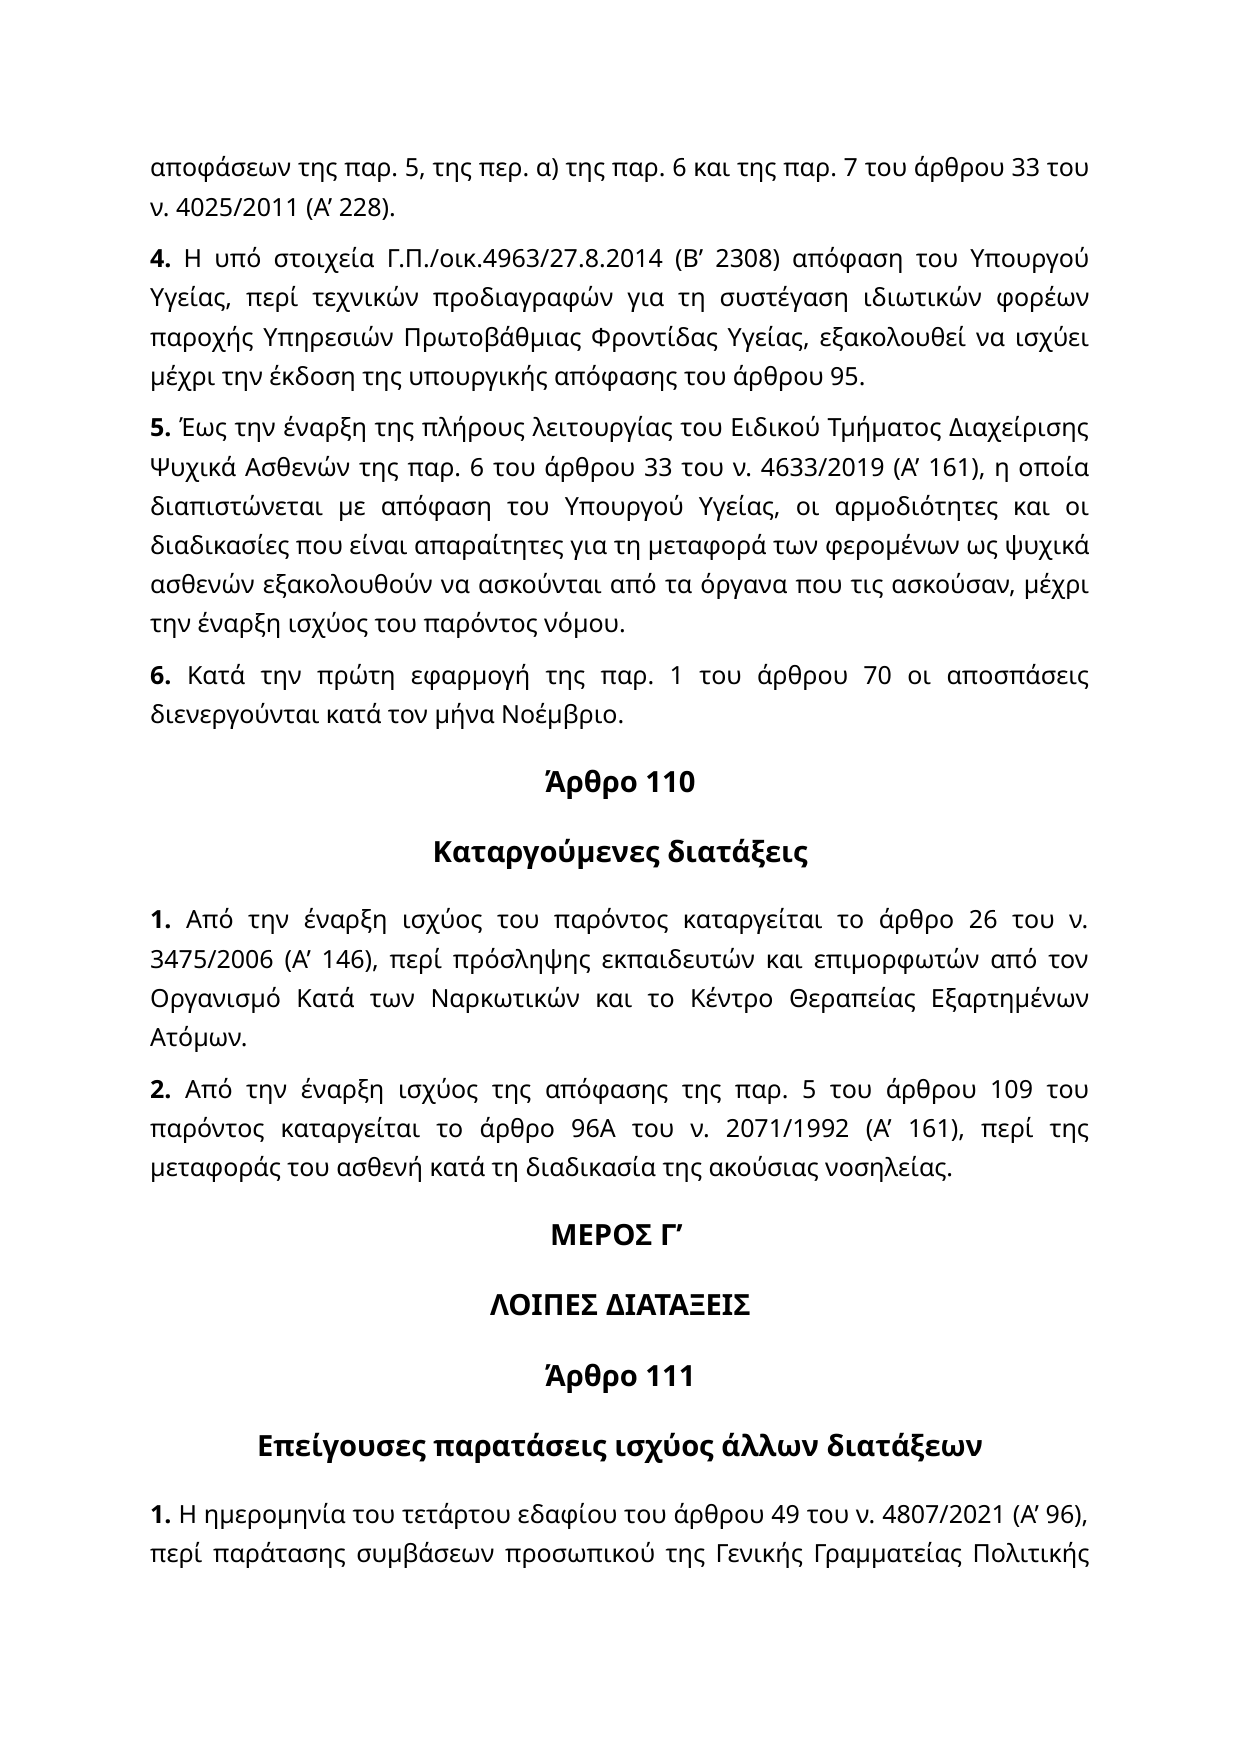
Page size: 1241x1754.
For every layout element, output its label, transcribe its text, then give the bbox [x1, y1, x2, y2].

subtitle Άρθρο 111 [150, 1355, 1090, 1395]
text 1. Η ημερομηνία του τετάρτου εδαφίου του άρθρου 49 του ν. 4807/2021 (Α’ 96), περί παράτασης συμβάσεων προσωπικού της Γενικής Γραμματείας Πολιτικής [150, 1496, 1090, 1569]
text 6. Κατά την πρώτη εφαρμογή της παρ. 1 του άρθρου 70 οι αποσπάσεις διενεργούνται κατά τον μήνα Νοέμβριο. [150, 657, 1090, 731]
subtitle Επείγουσες παρατάσεις ισχύος άλλων διατάξεων [150, 1426, 1090, 1465]
text 1. Από την έναρξη ισχύος του παρόντος καταργείται το άρθρο 26 του ν. 3475/2006 (Α’ 146), περί πρόσληψης εκπαιδευτών και επιμορφωτών από τον Οργανισμό Κατά των Ναρκωτικών και το Κέντρο Θεραπείας Εξαρτημένων Ατόμων. [150, 902, 1090, 1054]
subtitle Άρθρο 110 [150, 761, 1090, 801]
text 2. Από την έναρξη ισχύος της απόφασης της παρ. 5 του άρθρου 109 του παρόντος καταργείται το άρθρο 96Α του ν. 2071/1992 (Α’ 161), περί της μεταφοράς του ασθενή κατά τη διαδικασία της ακούσιας νοσηλείας. [150, 1071, 1090, 1184]
subtitle ΛΟΙΠΕΣ ΔΙΑΤΑΞΕΙΣ [150, 1284, 1090, 1324]
subtitle Καταργούμενες διατάξεις [150, 831, 1090, 871]
text 4. Η υπό στοιχεία Γ.Π./οικ.4963/27.8.2014 (Β’ 2308) απόφαση του Υπουργού Υγείας, περί τεχνικών προδιαγραφών για τη συστέγαση ιδιωτικών φορέων παροχής Υπηρεσιών Πρωτοβάθμιας Φροντίδας Υγείας, εξακολουθεί να ισχύει μέχρι την έκδοση της υπουργικής απόφασης του άρθρου 95. [150, 241, 1090, 392]
text αποφάσεων της παρ. 5, της περ. α) της παρ. 6 και της παρ. 7 του άρθρου 33 του ν. 4025/2011 (Α’ 228). [150, 150, 1090, 223]
subtitle ΜΕΡΟΣ Γ’ [150, 1214, 1090, 1253]
text 5. Έως την έναρξη της πλήρους λειτουργίας του Ειδικού Τμήματος Διαχείρισης Ψυχικά Ασθενών της παρ. 6 του άρθρου 33 του ν. 4633/2019 (Α’ 161), η οποία διαπιστώνεται με απόφαση του Υπουργού Υγείας, οι αρμοδιότητες και οι διαδικασίες που είναι απαραίτητες για τη μεταφορά των φερομένων ως ψυχικά ασθενών εξακολουθούν να ασκούνται από τα όργανα που τις ασκούσαν, μέχρι την έναρξη ισχύος του παρόντος νόμου. [150, 410, 1090, 640]
